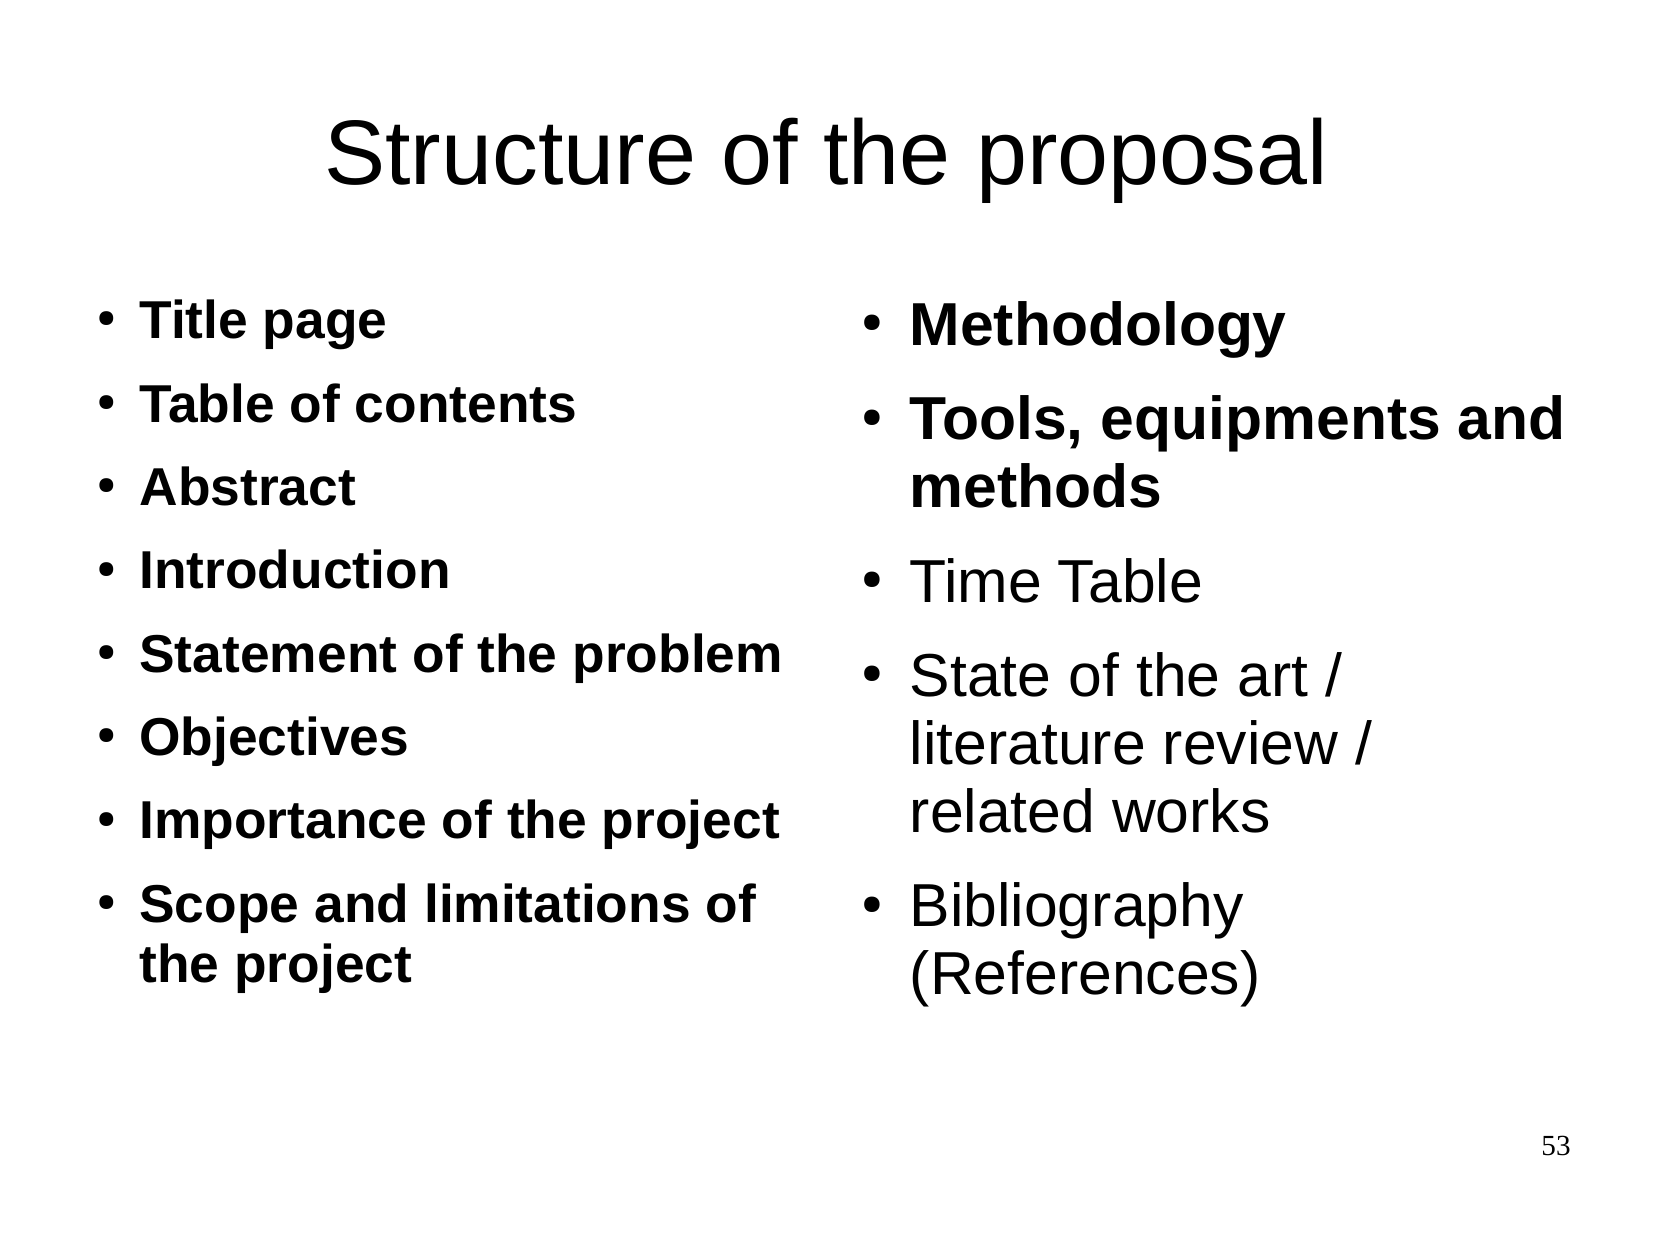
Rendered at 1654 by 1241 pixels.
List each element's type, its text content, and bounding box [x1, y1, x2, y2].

title Structure of the proposal [82, 49, 1571, 257]
list Methodology Tools, equipments and methods Time Table State of the art / literature review / related works Bibliography (References) [845, 290, 1572, 1010]
list Title page Table of contents Abstract Introduction Statement of the problem Objectives Importance of the project Scope and limitations of the project [82, 290, 809, 1010]
